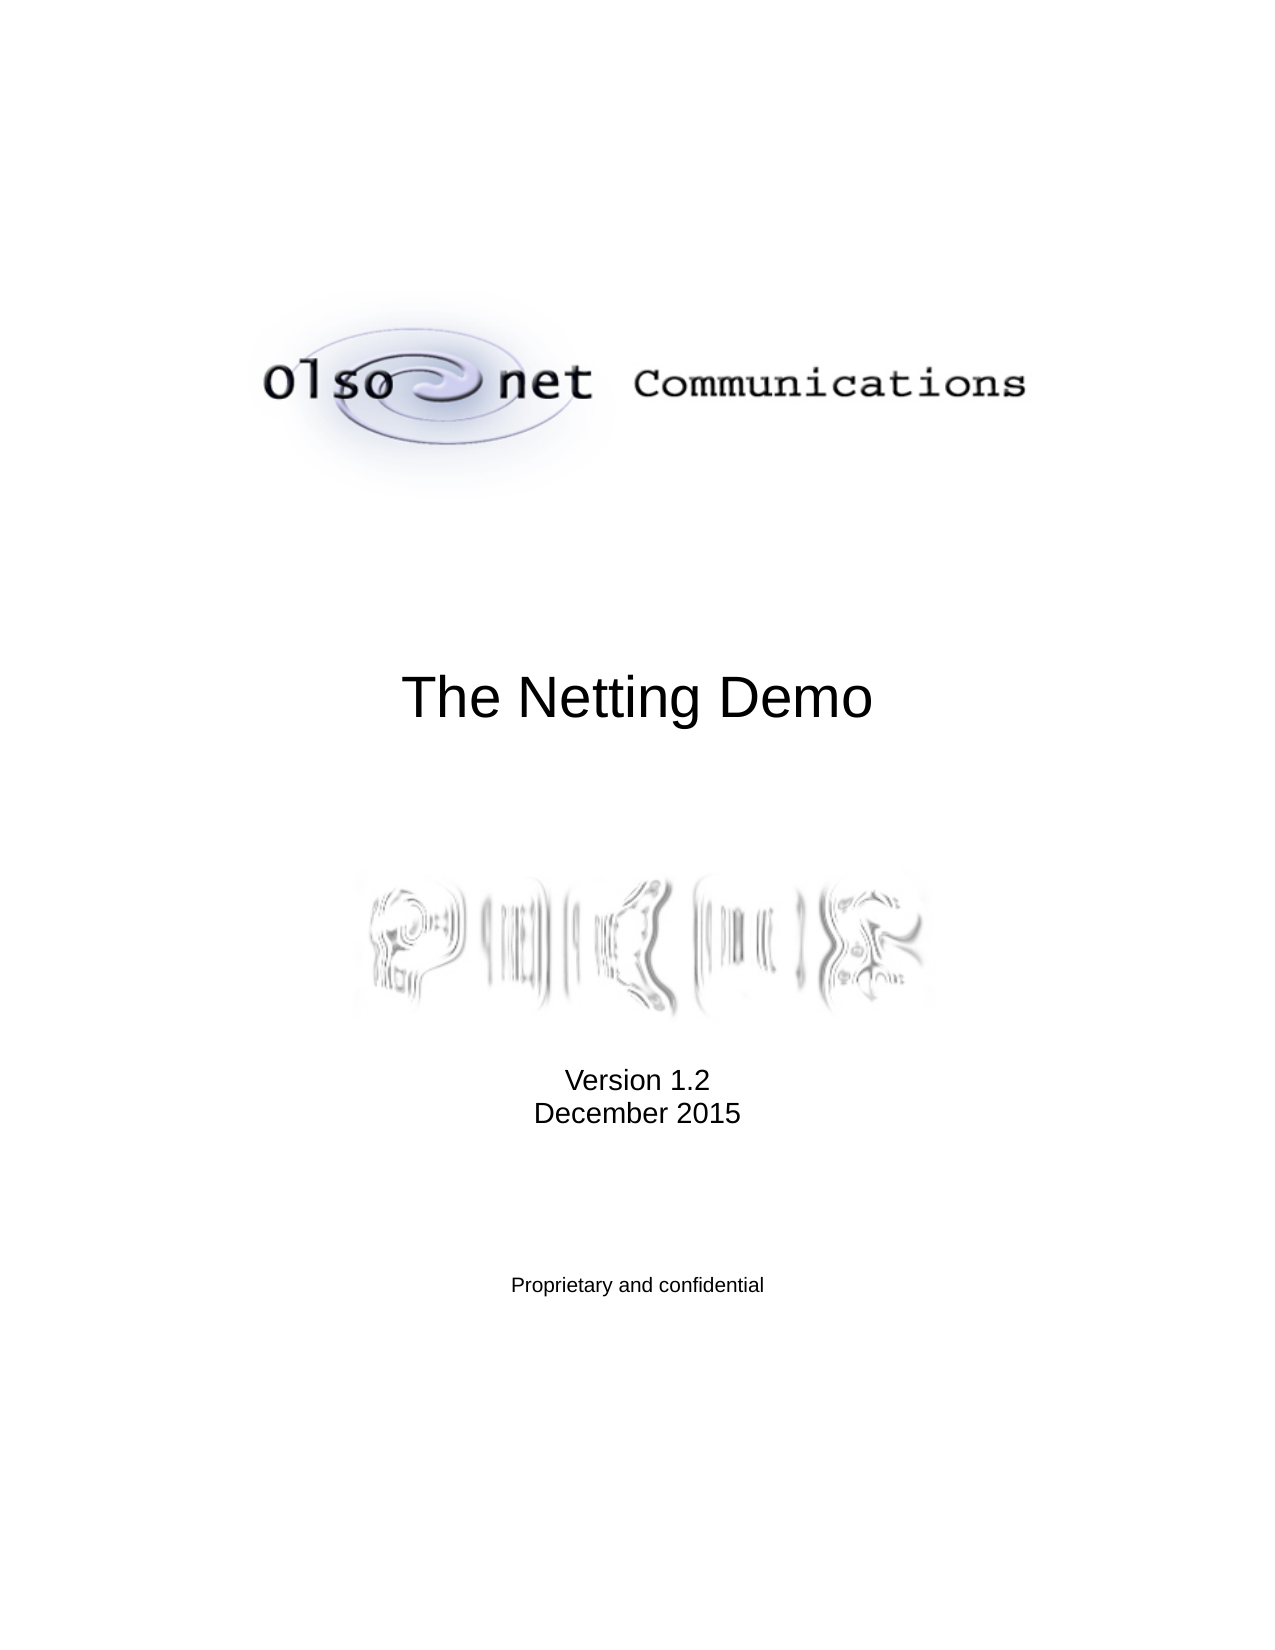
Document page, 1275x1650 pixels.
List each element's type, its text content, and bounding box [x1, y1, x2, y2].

text The Netting Demo [210, 664, 1065, 729]
text Version 1.2 [210, 1064, 1065, 1097]
text December 2015 [210, 1097, 1065, 1129]
picture [332, 852, 955, 1084]
picture [633, 1076, 641, 1084]
picture [650, 1076, 657, 1084]
picture [241, 291, 1034, 498]
text Proprietary and confidential [210, 1274, 1065, 1297]
picture [586, 1076, 594, 1081]
